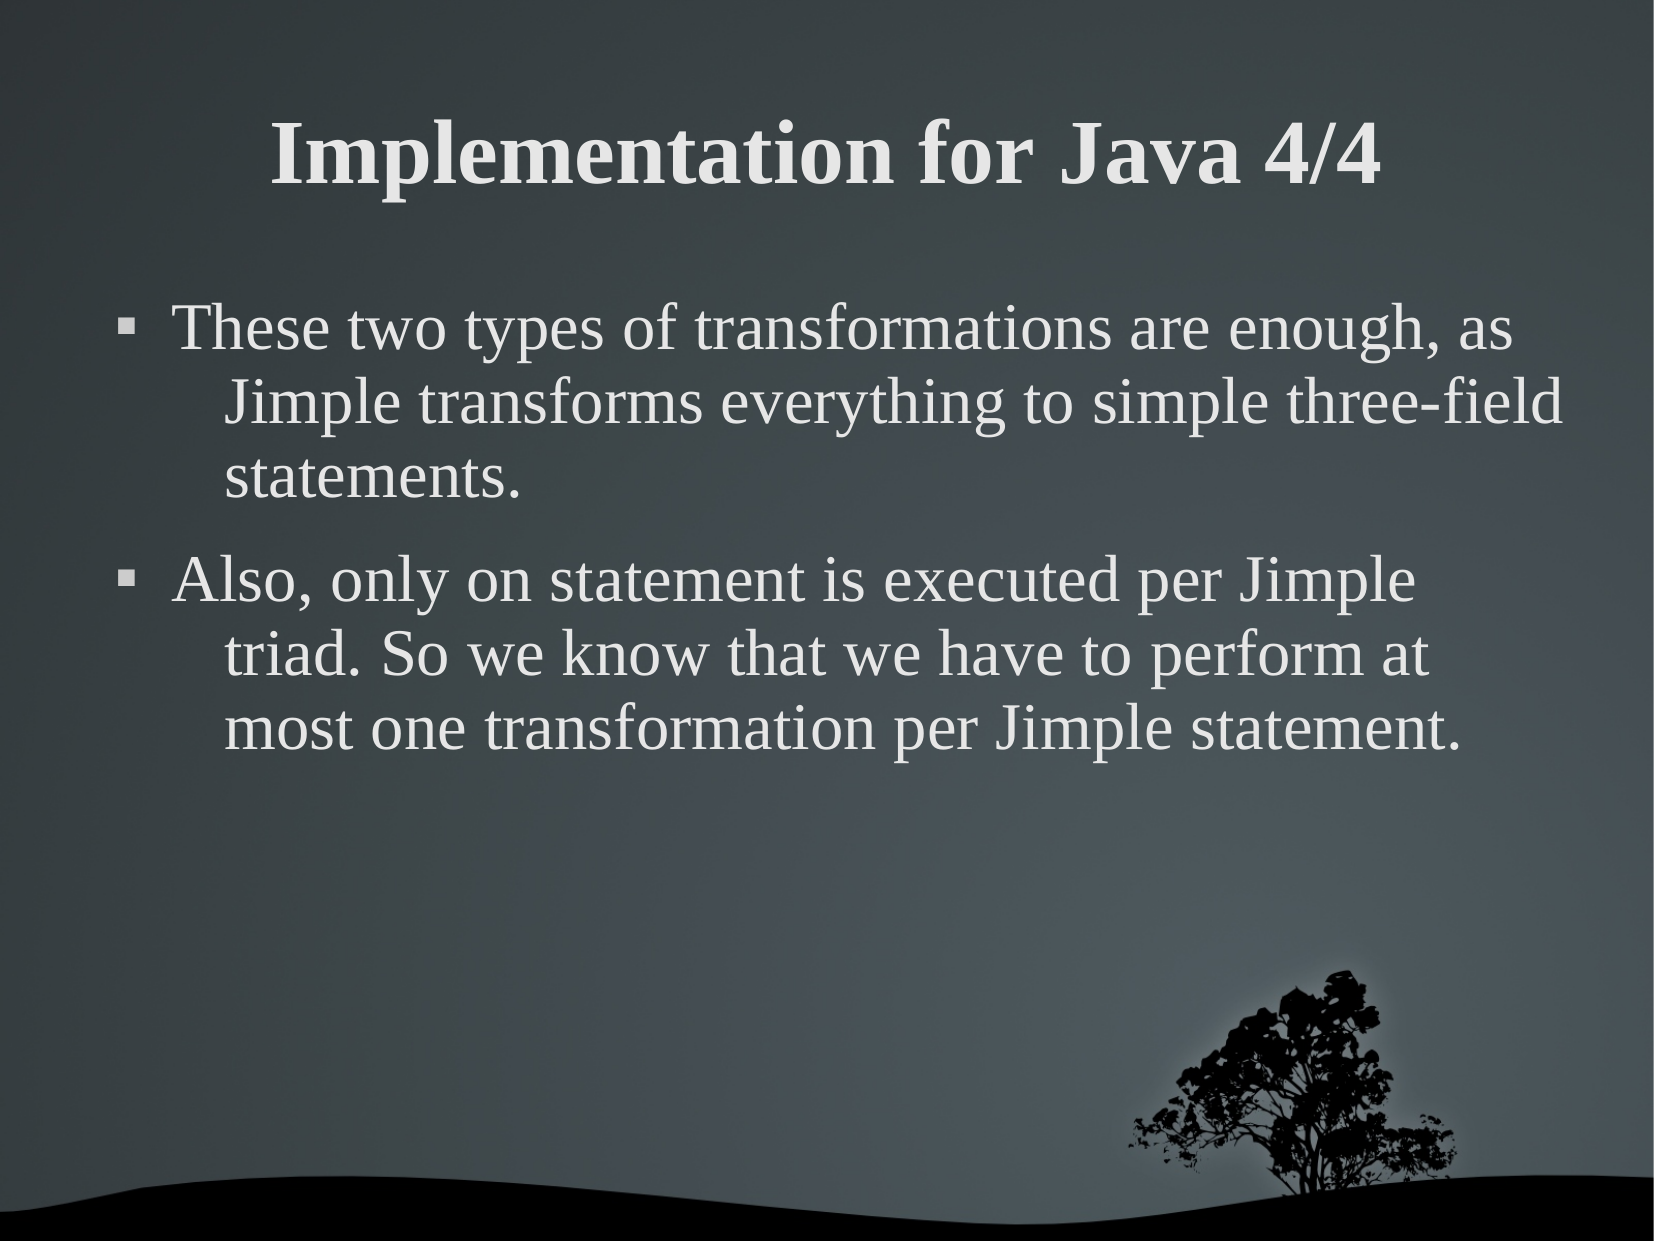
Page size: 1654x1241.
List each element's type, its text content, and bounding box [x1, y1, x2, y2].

list These two types of transformations are enough, as Jimple transforms everything to simple three-field statements. Also, only on statement is executed per Jimple triad. So we know that we have to perform at most one transformation per Jimple statement. [82, 290, 1571, 1094]
title Implementation for Java 4/4 [82, 56, 1571, 250]
picture [0, 0, 1654, 1241]
